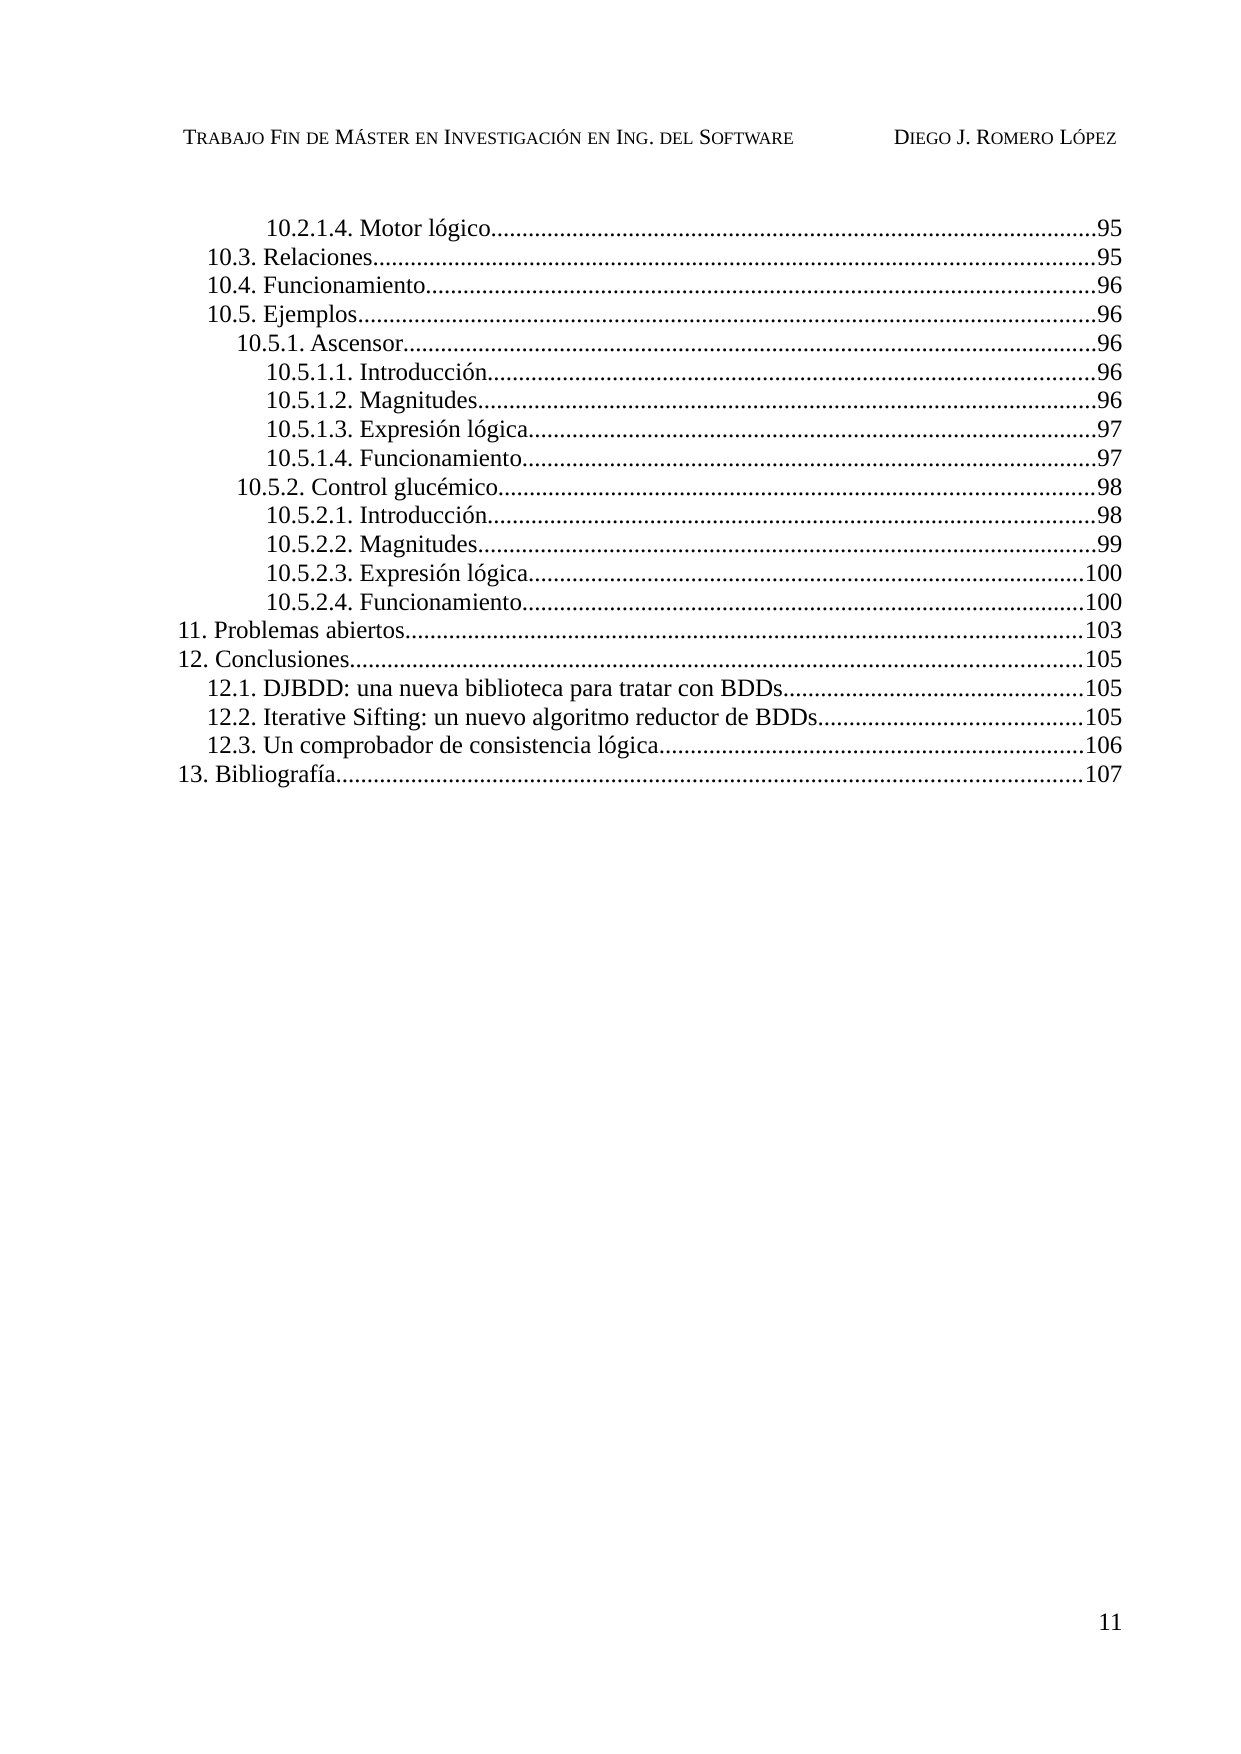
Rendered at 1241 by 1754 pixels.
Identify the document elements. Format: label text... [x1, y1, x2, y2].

text 12.1. DJBDD: una nueva biblioteca para tratar con BDDs 105 [207, 673, 1122, 702]
text 12. Conclusiones 105 [177, 644, 1122, 673]
text 10.5.2.2. Magnitudes 99 [266, 529, 1122, 558]
text 10.5.1.3. Expresión lógica 97 [266, 414, 1122, 443]
text 10.5.2.3. Expresión lógica 100 [266, 558, 1122, 587]
text 12.3. Un comprobador de consistencia lógica 106 [207, 731, 1122, 759]
text 12.2. Iterative Sifting: un nuevo algoritmo reductor de BDDs 105 [207, 702, 1122, 731]
text 10.5.2.1. Introducción 98 [266, 501, 1122, 529]
text 10.5.2.4. Funcionamiento 100 [266, 587, 1122, 616]
text 10.3. Relaciones 95 [207, 242, 1122, 271]
text 10.5.1.1. Introducción 96 [266, 357, 1122, 386]
text 10.5. Ejemplos 96 [207, 299, 1122, 328]
text 10.5.2. Control glucémico 98 [236, 472, 1122, 501]
text 10.5.1.2. Magnitudes 96 [266, 386, 1122, 414]
text 10.5.1. Ascensor 96 [236, 328, 1122, 357]
text 10.5.1.4. Funcionamiento 97 [266, 443, 1122, 472]
text 10.2.1.4. Motor lógico 95 [266, 213, 1122, 242]
text 13. Bibliografía 107 [177, 759, 1122, 788]
text 10.4. Funcionamiento 96 [207, 271, 1122, 299]
text 11. Problemas abiertos 103 [177, 616, 1122, 644]
